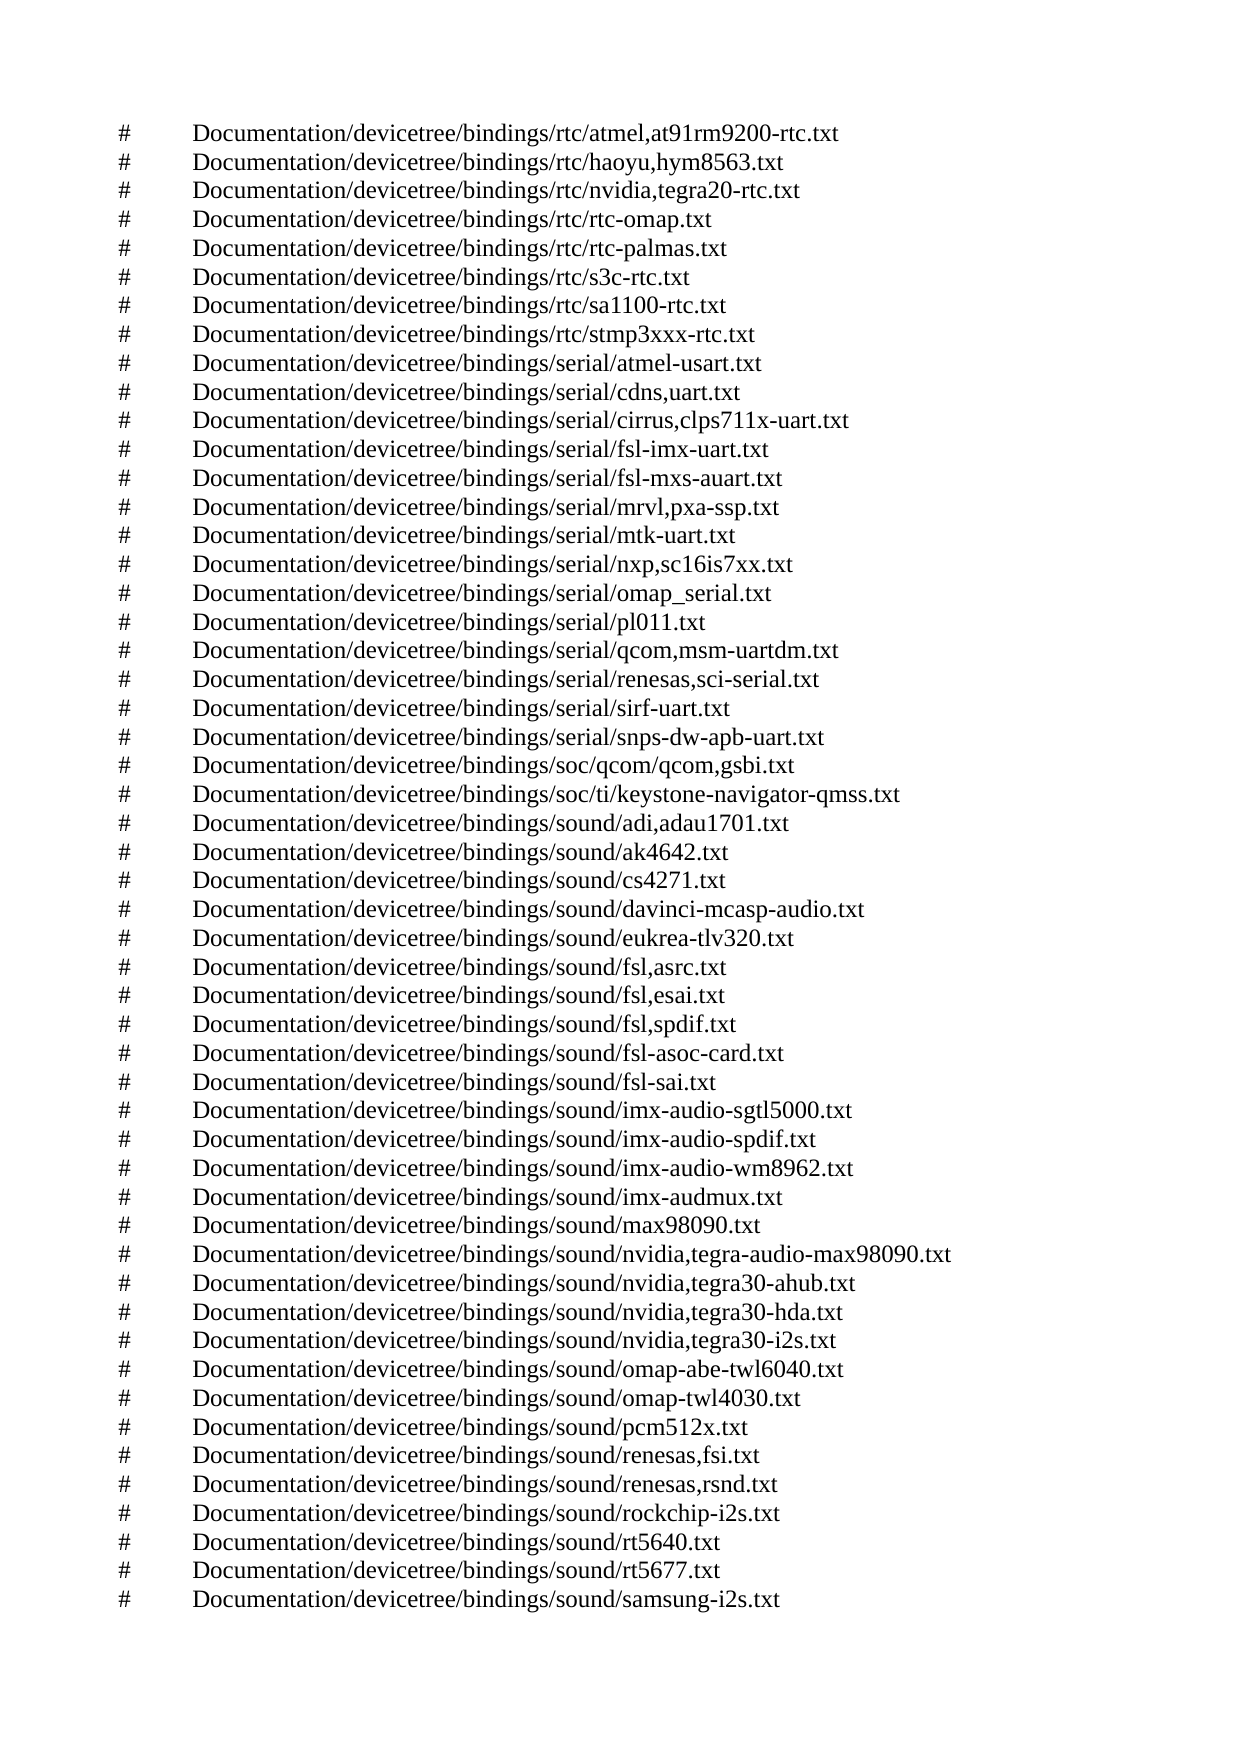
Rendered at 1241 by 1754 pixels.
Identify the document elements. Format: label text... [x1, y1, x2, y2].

text # Documentation/devicetree/bindings/sound/cs4271.txt [118, 866, 1122, 894]
text # Documentation/devicetree/bindings/sound/fsl,esai.txt [118, 981, 1122, 1009]
text # Documentation/devicetree/bindings/sound/imx-audmux.txt [118, 1182, 1122, 1211]
text # Documentation/devicetree/bindings/serial/qcom,msm-uartdm.txt [118, 636, 1122, 664]
text # Documentation/devicetree/bindings/rtc/rtc-omap.txt [118, 204, 1122, 233]
text # Documentation/devicetree/bindings/sound/fsl-asoc-card.txt [118, 1038, 1122, 1067]
text # Documentation/devicetree/bindings/sound/imx-audio-wm8962.txt [118, 1153, 1122, 1182]
text # Documentation/devicetree/bindings/serial/renesas,sci-serial.txt [118, 664, 1122, 693]
text # Documentation/devicetree/bindings/soc/qcom/qcom,gsbi.txt [118, 751, 1122, 779]
text # Documentation/devicetree/bindings/sound/imx-audio-spdif.txt [118, 1124, 1122, 1153]
text # Documentation/devicetree/bindings/serial/cirrus,clps711x-uart.txt [118, 406, 1122, 434]
text # Documentation/devicetree/bindings/sound/renesas,fsi.txt [118, 1441, 1122, 1469]
text # Documentation/devicetree/bindings/sound/samsung-i2s.txt [118, 1584, 1122, 1613]
text # Documentation/devicetree/bindings/sound/imx-audio-sgtl5000.txt [118, 1096, 1122, 1124]
text # Documentation/devicetree/bindings/serial/fsl-imx-uart.txt [118, 434, 1122, 463]
text # Documentation/devicetree/bindings/sound/nvidia,tegra30-ahub.txt [118, 1268, 1122, 1297]
text # Documentation/devicetree/bindings/sound/pcm512x.txt [118, 1412, 1122, 1441]
text # Documentation/devicetree/bindings/sound/rockchip-i2s.txt [118, 1498, 1122, 1527]
text # Documentation/devicetree/bindings/sound/rt5640.txt [118, 1527, 1122, 1556]
text # Documentation/devicetree/bindings/serial/atmel-usart.txt [118, 348, 1122, 377]
text # Documentation/devicetree/bindings/rtc/sa1100-rtc.txt [118, 291, 1122, 319]
text # Documentation/devicetree/bindings/sound/davinci-mcasp-audio.txt [118, 894, 1122, 923]
text # Documentation/devicetree/bindings/rtc/haoyu,hym8563.txt [118, 147, 1122, 176]
text # Documentation/devicetree/bindings/sound/nvidia,tegra-audio-max98090.txt [118, 1239, 1122, 1268]
text # Documentation/devicetree/bindings/sound/fsl,spdif.txt [118, 1009, 1122, 1038]
text # Documentation/devicetree/bindings/sound/fsl,asrc.txt [118, 952, 1122, 981]
text # Documentation/devicetree/bindings/rtc/stmp3xxx-rtc.txt [118, 319, 1122, 348]
text # Documentation/devicetree/bindings/sound/max98090.txt [118, 1211, 1122, 1239]
text # Documentation/devicetree/bindings/serial/sirf-uart.txt [118, 693, 1122, 722]
text # Documentation/devicetree/bindings/serial/snps-dw-apb-uart.txt [118, 722, 1122, 751]
text # Documentation/devicetree/bindings/sound/omap-abe-twl6040.txt [118, 1354, 1122, 1383]
text # Documentation/devicetree/bindings/serial/mrvl,pxa-ssp.txt [118, 492, 1122, 521]
text # Documentation/devicetree/bindings/sound/adi,adau1701.txt [118, 808, 1122, 837]
text # Documentation/devicetree/bindings/soc/ti/keystone-navigator-qmss.txt [118, 779, 1122, 808]
text # Documentation/devicetree/bindings/rtc/s3c-rtc.txt [118, 262, 1122, 291]
text # Documentation/devicetree/bindings/sound/ak4642.txt [118, 837, 1122, 866]
text # Documentation/devicetree/bindings/serial/mtk-uart.txt [118, 521, 1122, 549]
text # Documentation/devicetree/bindings/serial/nxp,sc16is7xx.txt [118, 549, 1122, 578]
text # Documentation/devicetree/bindings/rtc/atmel,at91rm9200-rtc.txt [118, 118, 1122, 147]
text # Documentation/devicetree/bindings/serial/fsl-mxs-auart.txt [118, 463, 1122, 492]
text # Documentation/devicetree/bindings/sound/renesas,rsnd.txt [118, 1469, 1122, 1498]
text # Documentation/devicetree/bindings/sound/eukrea-tlv320.txt [118, 923, 1122, 952]
text # Documentation/devicetree/bindings/serial/omap_serial.txt [118, 578, 1122, 607]
text # Documentation/devicetree/bindings/sound/fsl-sai.txt [118, 1067, 1122, 1096]
text # Documentation/devicetree/bindings/sound/omap-twl4030.txt [118, 1383, 1122, 1412]
text # Documentation/devicetree/bindings/serial/cdns,uart.txt [118, 377, 1122, 406]
text # Documentation/devicetree/bindings/sound/rt5677.txt [118, 1556, 1122, 1584]
text # Documentation/devicetree/bindings/sound/nvidia,tegra30-i2s.txt [118, 1326, 1122, 1354]
text # Documentation/devicetree/bindings/serial/pl011.txt [118, 607, 1122, 636]
text # Documentation/devicetree/bindings/sound/nvidia,tegra30-hda.txt [118, 1297, 1122, 1326]
text # Documentation/devicetree/bindings/rtc/rtc-palmas.txt [118, 233, 1122, 262]
text # Documentation/devicetree/bindings/rtc/nvidia,tegra20-rtc.txt [118, 176, 1122, 204]
